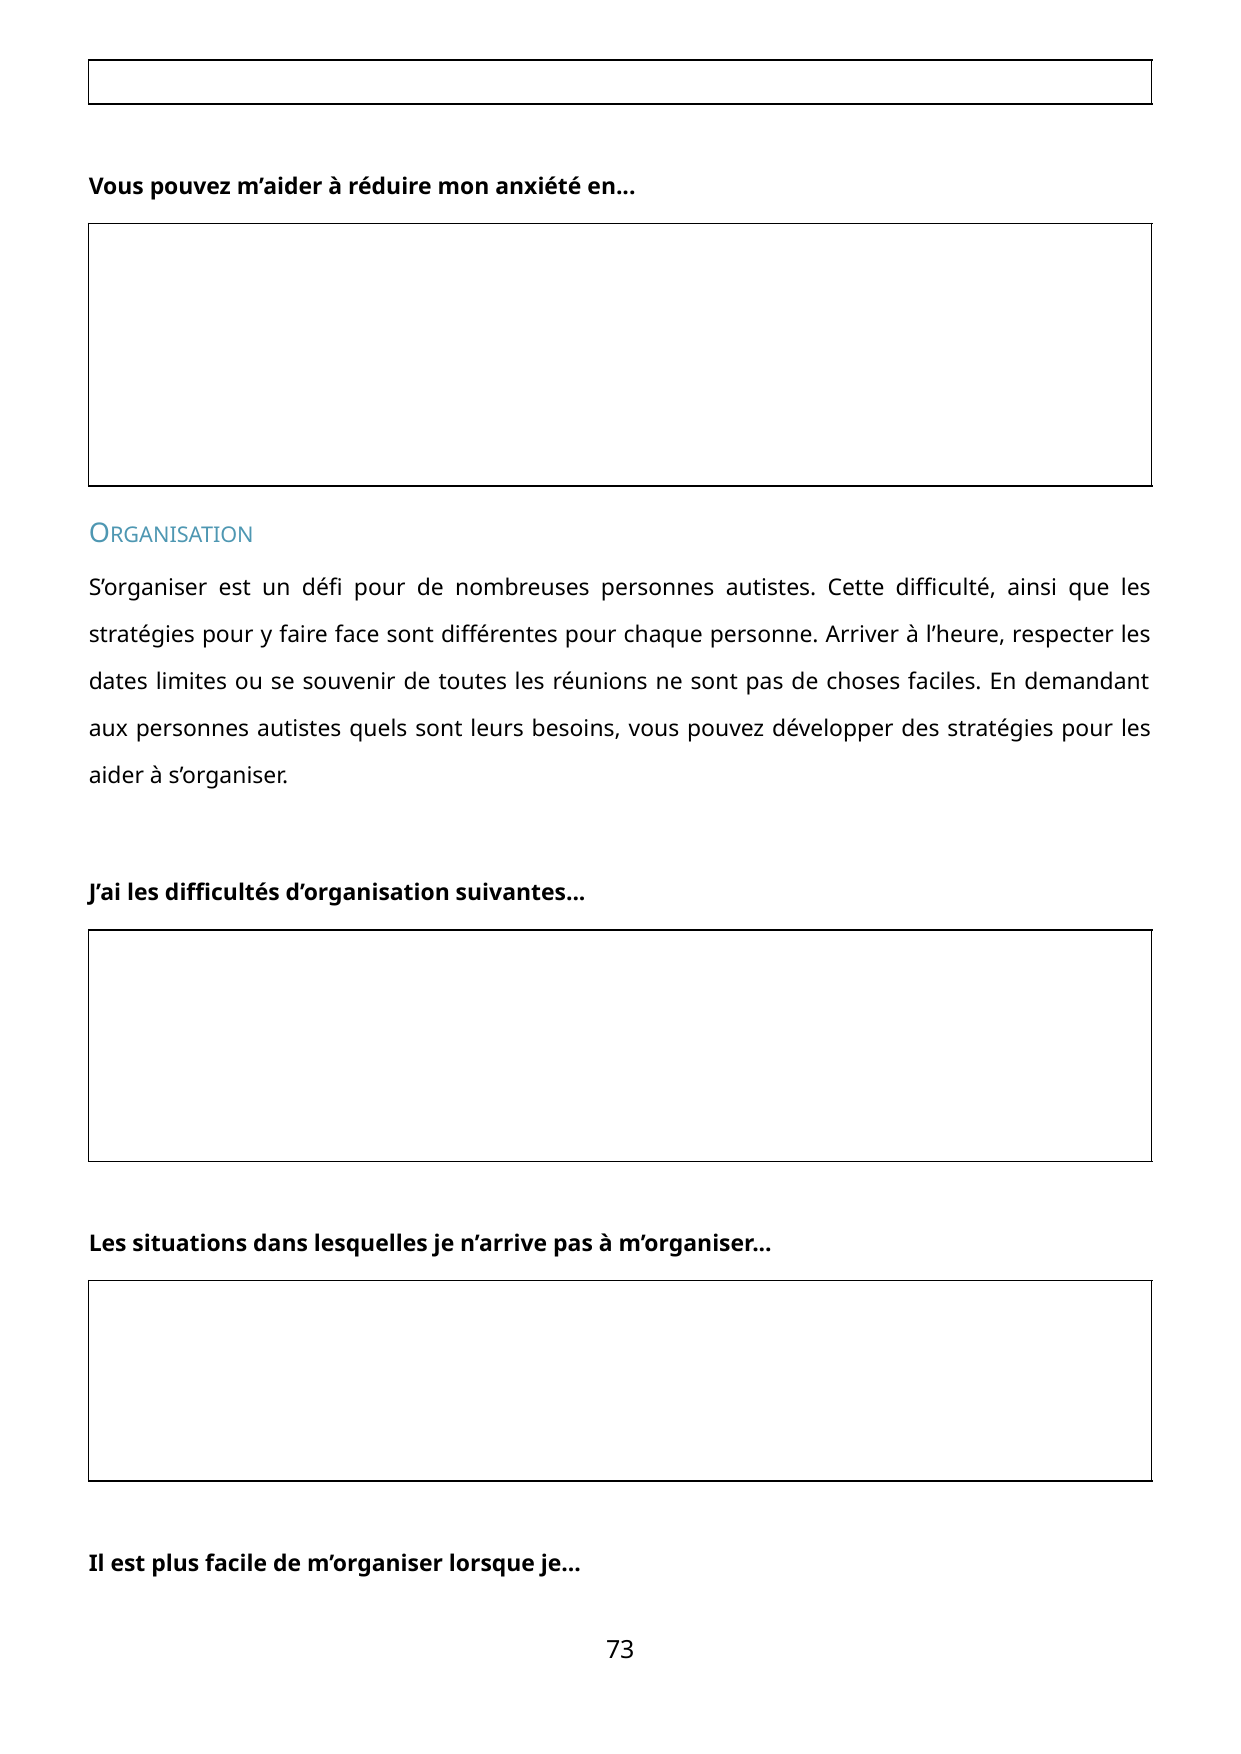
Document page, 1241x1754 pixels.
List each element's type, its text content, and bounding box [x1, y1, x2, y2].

subtitle Organisation [88, 513, 1152, 550]
table_header [89, 931, 1151, 1161]
text Les situations dans lesquelles je n’arrive pas à m’organiser... [88, 1227, 1152, 1258]
table_header [89, 224, 1151, 485]
text J’ai les difficultés d’organisation suivantes... [88, 876, 1152, 907]
text Il est plus facile de m’organiser lorsque je... [88, 1547, 1152, 1578]
table_header [89, 1281, 1151, 1480]
text S’organiser est un défi pour de nombreuses personnes autistes. Cette difficulté, ainsi que les stratégies pour y faire face sont différentes pour chaque personne. Arriver à l’heure, respecter les dates limites ou se souvenir de toutes les réunions ne sont pas de choses faciles. En demandant aux personnes autistes quels sont leurs besoins, vous pouvez développer des stratégies pour les aider à s’organiser. [88, 571, 1152, 790]
table_header [89, 61, 1151, 103]
text Vous pouvez m’aider à réduire mon anxiété en... [88, 169, 1152, 201]
